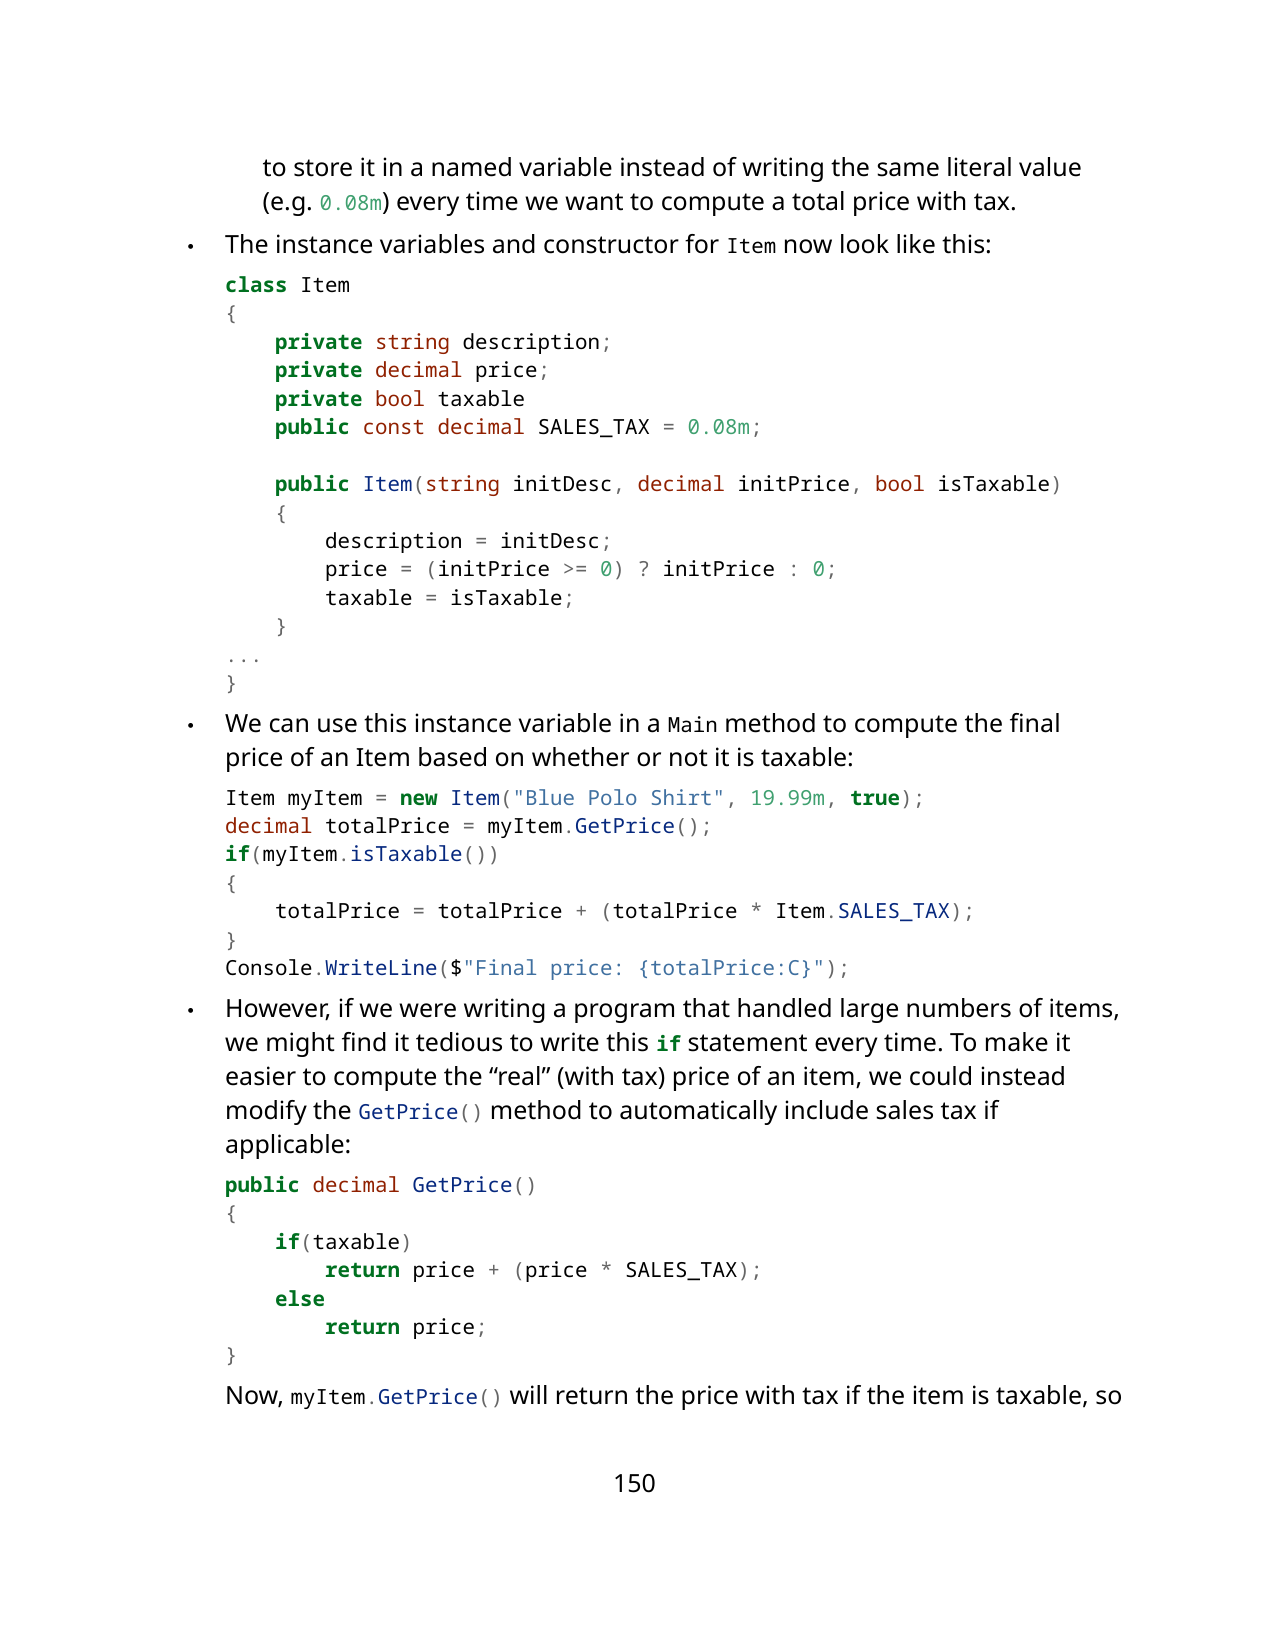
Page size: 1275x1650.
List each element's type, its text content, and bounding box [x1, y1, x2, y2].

list public const decimal SALES_TAX = 0.08m; [187, 412, 1125, 441]
list Item myItem = new Item("Blue Polo Shirt", 19.99m, true); [187, 783, 1125, 811]
list private string description; [187, 327, 1125, 355]
list { [187, 868, 1125, 896]
list Console.WriteLine($"Final price: {totalPrice:C}"); [187, 953, 1125, 982]
list private decimal price; [187, 355, 1125, 384]
list description = initDesc; [187, 526, 1125, 554]
list return price; [187, 1312, 1125, 1341]
list The instance variables and constructor for Item now look like this: [187, 227, 1125, 261]
list } [187, 668, 1125, 697]
list Now, myItem.GetPrice() will return the price with tax if the item is taxable, so [187, 1378, 1125, 1412]
list class Item [187, 270, 1125, 298]
list decimal totalPrice = myItem.GetPrice(); [187, 811, 1125, 839]
list return price + (price * SALES_TAX); [187, 1255, 1125, 1284]
list } [187, 611, 1125, 640]
list to store it in a named variable instead of writing the same literal value (e.g. 0.08m) every time we want to compute a total price with tax. [225, 150, 1125, 218]
list We can use this instance variable in a Main method to compute the final price of an Item based on whether or not it is taxable: [187, 706, 1125, 774]
list taxable = isTaxable; [187, 583, 1125, 611]
list else [187, 1284, 1125, 1312]
list if(myItem.isTaxable()) [187, 839, 1125, 868]
list public Item(string initDesc, decimal initPrice, bool isTaxable) [187, 469, 1125, 498]
list if(taxable) [187, 1227, 1125, 1255]
list { [187, 498, 1125, 526]
list price = (initPrice >= 0) ? initPrice : 0; [187, 554, 1125, 583]
list totalPrice = totalPrice + (totalPrice * Item.SALES_TAX); [187, 896, 1125, 925]
list { [187, 298, 1125, 327]
list public decimal GetPrice() [187, 1170, 1125, 1198]
list ... [187, 640, 1125, 668]
list private bool taxable [187, 384, 1125, 412]
list { [187, 1198, 1125, 1227]
list } [187, 1341, 1125, 1369]
list However, if we were writing a program that handled large numbers of items, we might find it tedious to write this if statement every time. To make it easier to compute the “real” (with tax) price of an item, we could instead modify the GetPrice() method to automatically include sales tax if applicable: [187, 991, 1125, 1161]
list } [187, 925, 1125, 953]
